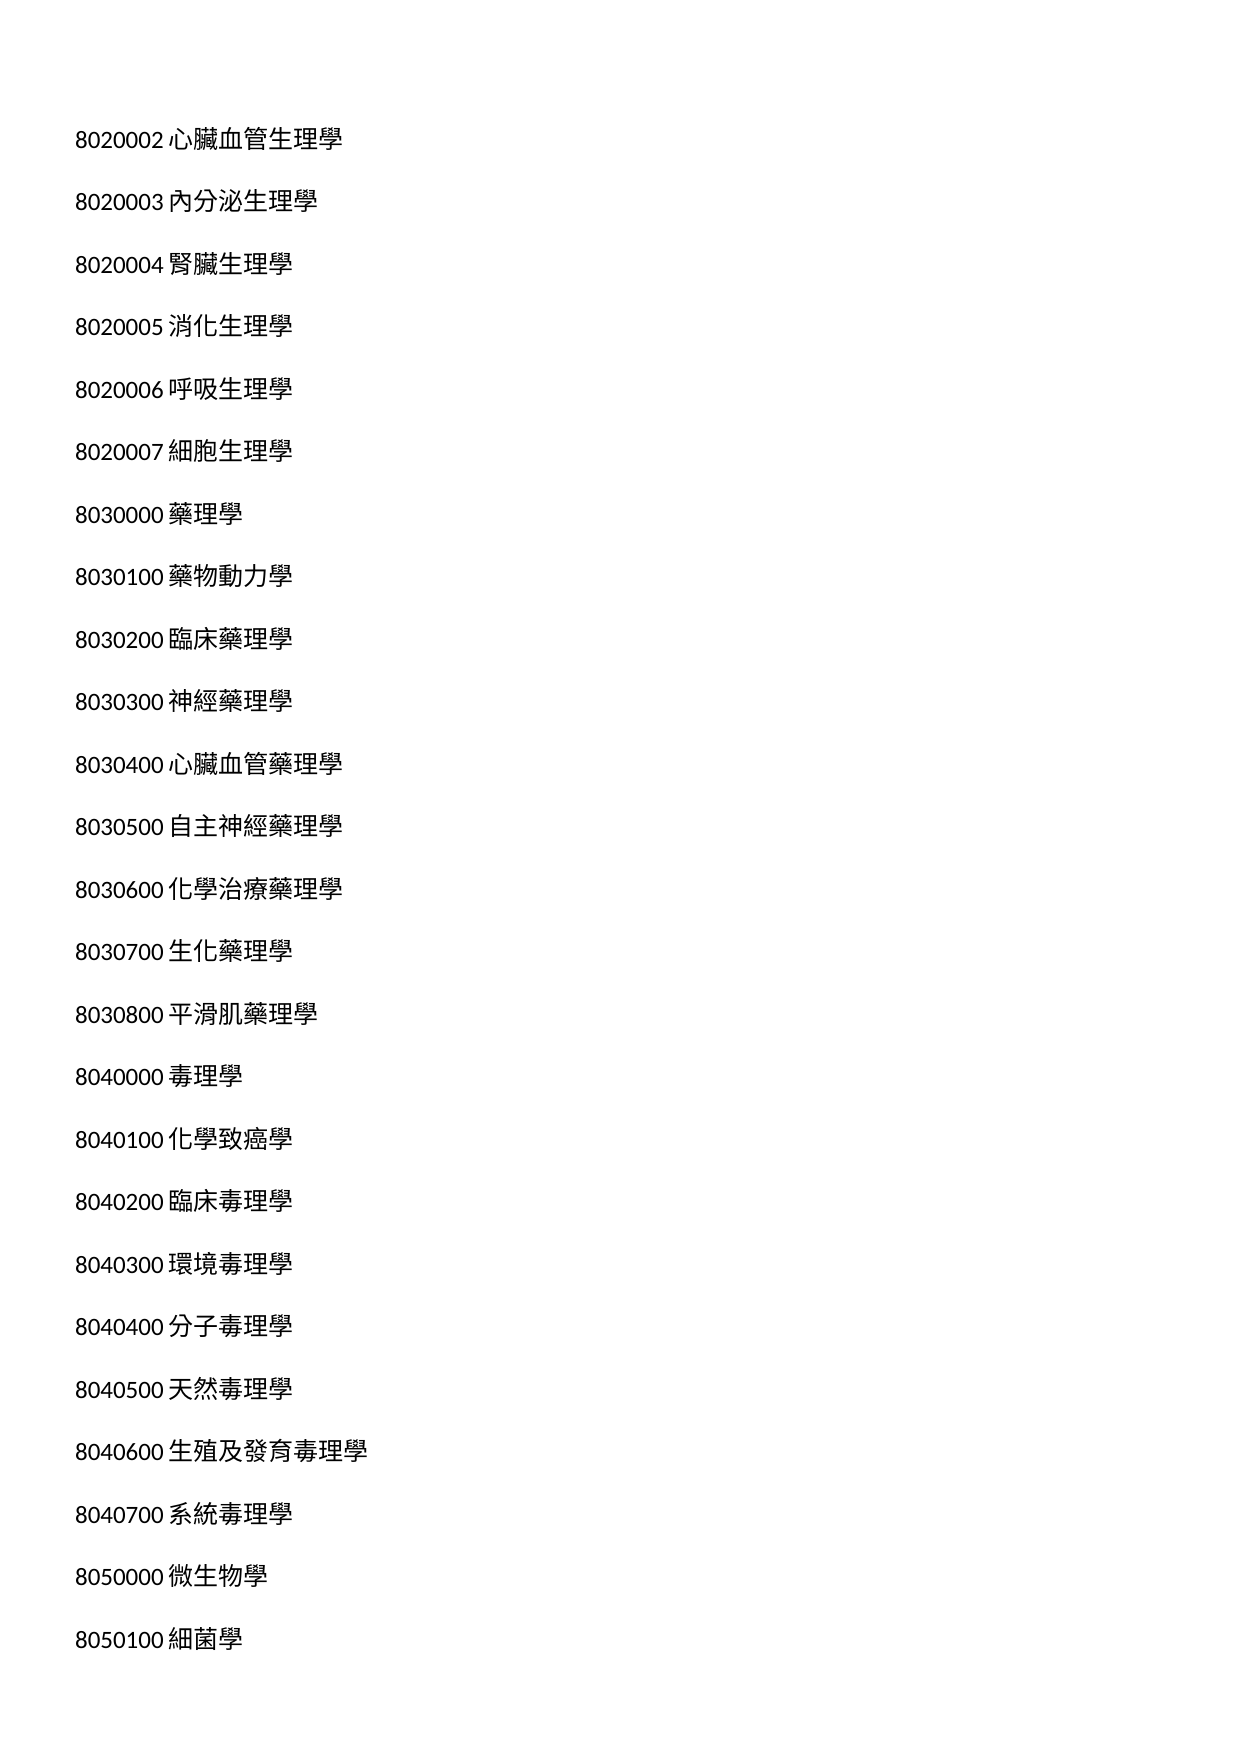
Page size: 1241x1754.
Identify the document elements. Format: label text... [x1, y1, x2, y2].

text 8020007細胞生理學 [75, 408, 1165, 471]
text 8020006呼吸生理學 [75, 346, 1165, 408]
text 8040000毒理學 [75, 1033, 1165, 1096]
text 8030500自主神經藥理學 [75, 783, 1165, 846]
text 8040100化學致癌學 [75, 1096, 1165, 1158]
text 8030400心臟血管藥理學 [75, 721, 1165, 783]
text 8050000微生物學 [75, 1533, 1165, 1596]
text 8020005消化生理學 [75, 283, 1165, 346]
text 8040500天然毒理學 [75, 1346, 1165, 1408]
text 8040600生殖及發育毒理學 [75, 1408, 1165, 1471]
text 8030800平滑肌藥理學 [75, 971, 1165, 1033]
text 8040300環境毒理學 [75, 1221, 1165, 1283]
text 8030200臨床藥理學 [75, 596, 1165, 658]
text 8030100藥物動力學 [75, 533, 1165, 596]
text 8020004腎臟生理學 [75, 221, 1165, 283]
text 8020002心臟血管生理學 [75, 96, 1165, 158]
text 8030000藥理學 [75, 471, 1165, 533]
text 8030300神經藥理學 [75, 658, 1165, 721]
text 8040400分子毒理學 [75, 1283, 1165, 1346]
text 8030700生化藥理學 [75, 908, 1165, 971]
text 8040700系統毒理學 [75, 1471, 1165, 1533]
text 8050100細菌學 [75, 1596, 1165, 1658]
text 8020003內分泌生理學 [75, 158, 1165, 221]
text 8030600化學治療藥理學 [75, 846, 1165, 908]
text 8040200臨床毒理學 [75, 1158, 1165, 1221]
